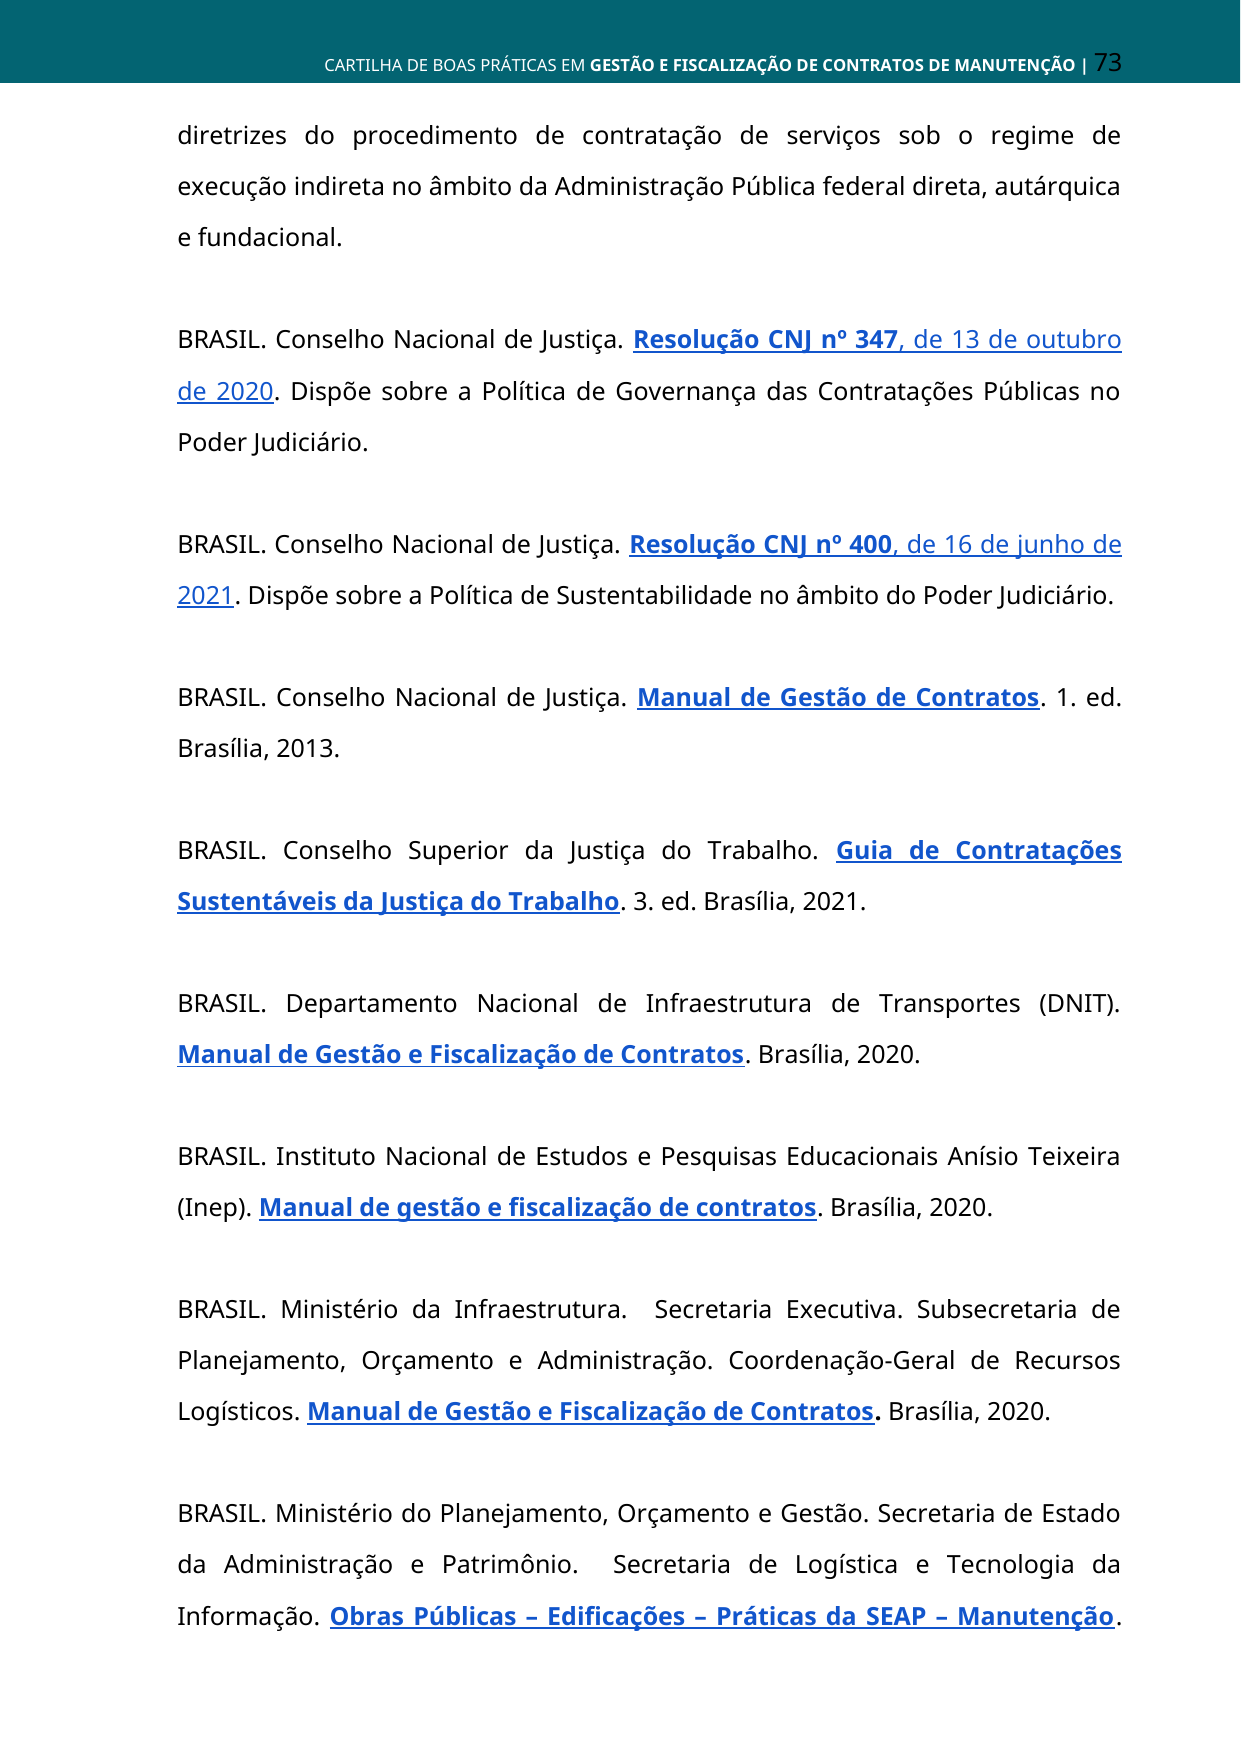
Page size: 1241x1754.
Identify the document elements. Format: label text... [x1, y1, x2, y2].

text BRASIL. Instituto Nacional de Estudos e Pesquisas Educacionais Anísio Teixeira (Inep). Manual de gestão e fiscalização de contratos. Brasília, 2020. [177, 1139, 1122, 1224]
text BRASIL. Conselho Nacional de Justiça. Resolução CNJ nº 400, de 16 de junho de 2021. Dispõe sobre a Política de Sustentabilidade no âmbito do Poder Judiciário. [177, 526, 1122, 611]
text BRASIL. Ministério da Infraestrutura. Secretaria Executiva. Subsecretaria de Planejamento, Orçamento e Administração. Coordenação-Geral de Recursos Logísticos. Manual de Gestão e Fiscalização de Contratos. Brasília, 2020. [177, 1292, 1122, 1428]
text diretrizes do procedimento de contratação de serviços sob o regime de execução indireta no âmbito da Administração Pública federal direta, autárquica e fundacional. [177, 118, 1122, 254]
text BRASIL. Conselho Nacional de Justiça. Manual de Gestão de Contratos. 1. ed. Brasília, 2013. [177, 679, 1122, 764]
text BRASIL. Ministério do Planejamento, Orçamento e Gestão. Secretaria de Estado da Administração e Patrimônio. Secretaria de Logística e Tecnologia da Informação. Obras Públicas – Edificações – Práticas da SEAP – Manutenção. [177, 1496, 1122, 1632]
text BRASIL. Departamento Nacional de Infraestrutura de Transportes (DNIT). Manual de Gestão e Fiscalização de Contratos. Brasília, 2020. [177, 986, 1122, 1071]
picture [0, 0, 1241, 83]
text BRASIL. Conselho Superior da Justiça do Trabalho. Guia de Contratações Sustentáveis da Justiça do Trabalho. 3. ed. Brasília, 2021. [177, 833, 1122, 918]
text BRASIL. Conselho Nacional de Justiça. Resolução CNJ nº 347, de 13 de outubro de 2020. Dispõe sobre a Política de Governança das Contratações Públicas no Poder Judiciário. [177, 322, 1122, 458]
